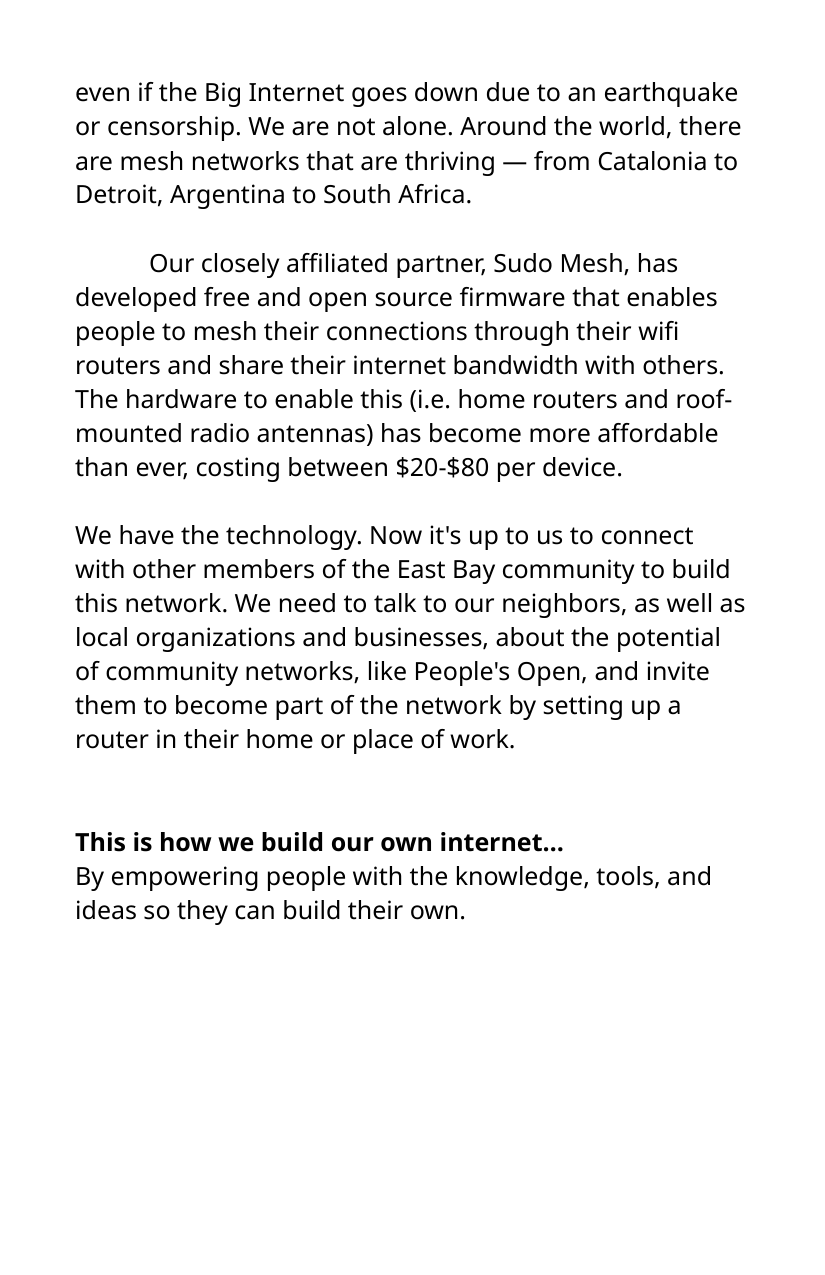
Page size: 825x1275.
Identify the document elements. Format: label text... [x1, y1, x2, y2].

text Our closely affiliated partner, Sudo Mesh, has developed free and open source firmware that enables people to mesh their connections through their wifi routers and share their internet bandwidth with others. The hardware to enable this (i.e. home routers and roof-mounted radio antennas) has become more affordable than ever, costing between $20-$80 per device. [75, 245, 750, 484]
text This is how we build our own internet… [75, 824, 750, 858]
text We have the technology. Now it's up to us to connect with other members of the East Bay community to build this network. We need to talk to our neighbors, as well as local organizations and businesses, about the potential of community networks, like People's Open, and invite them to become part of the network by setting up a router in their home or place of work. [75, 518, 750, 756]
text even if the Big Internet goes down due to an earthquake or censorship. We are not alone. Around the world, there are mesh networks that are thriving — from Catalonia to Detroit, Argentina to South Africa. [75, 75, 750, 211]
text By empowering people with the knowledge, tools, and ideas so they can build their own. [75, 858, 750, 927]
